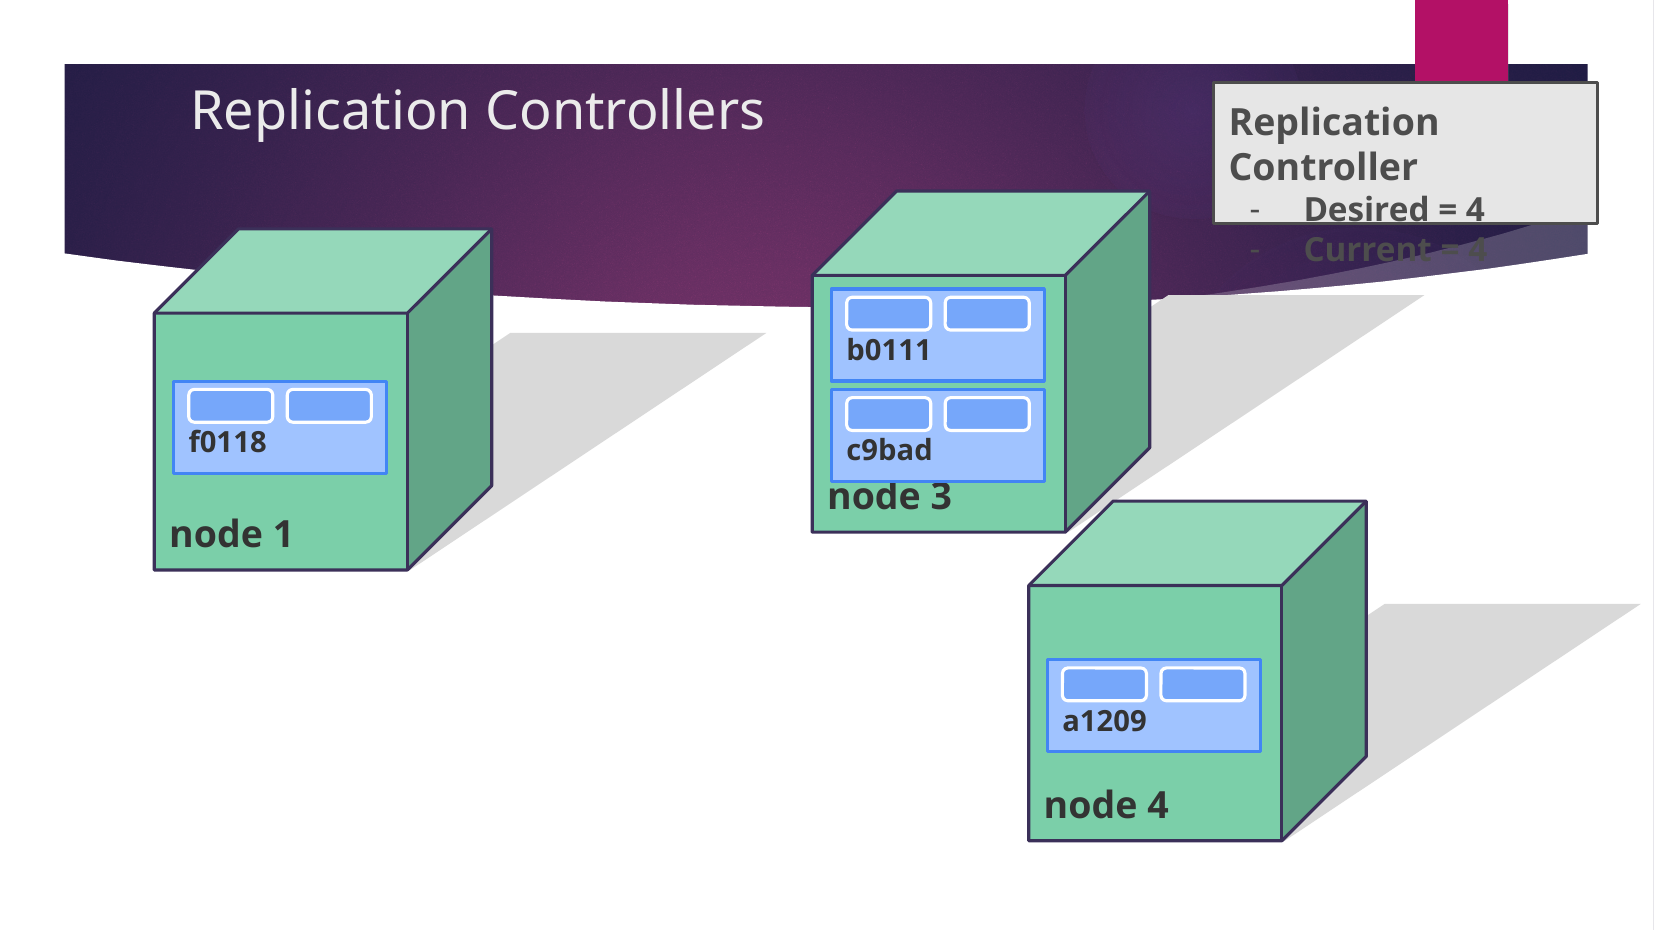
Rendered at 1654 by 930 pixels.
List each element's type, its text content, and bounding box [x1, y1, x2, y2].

text_box node 4 [1029, 586, 1281, 841]
text_box [846, 297, 931, 331]
text_box [1066, 295, 1425, 533]
picture [1403, 246, 1409, 258]
text_box [287, 389, 372, 423]
text_box Replication Controllers [175, 68, 1478, 148]
text_box Replication Controller Desired = 4 Current = 4 [1213, 82, 1598, 224]
text_box [1283, 603, 1641, 841]
picture [1509, 64, 1587, 82]
text_box [846, 397, 931, 431]
text_box b0111 [831, 288, 1045, 382]
picture [65, 64, 1531, 307]
text_box node 3 [812, 276, 1065, 532]
text_box [188, 389, 273, 423]
list Windows Server Guest OS [1214, 248, 1477, 295]
text_box [1062, 667, 1147, 701]
text_box a1209 [1047, 659, 1261, 752]
text_box f0118 [173, 381, 387, 474]
text_box [945, 397, 1030, 431]
text_box [945, 297, 1030, 331]
text_box node 1 [154, 314, 407, 570]
text_box [1160, 667, 1246, 701]
text_box c9bad [831, 389, 1045, 482]
text_box [409, 332, 767, 570]
